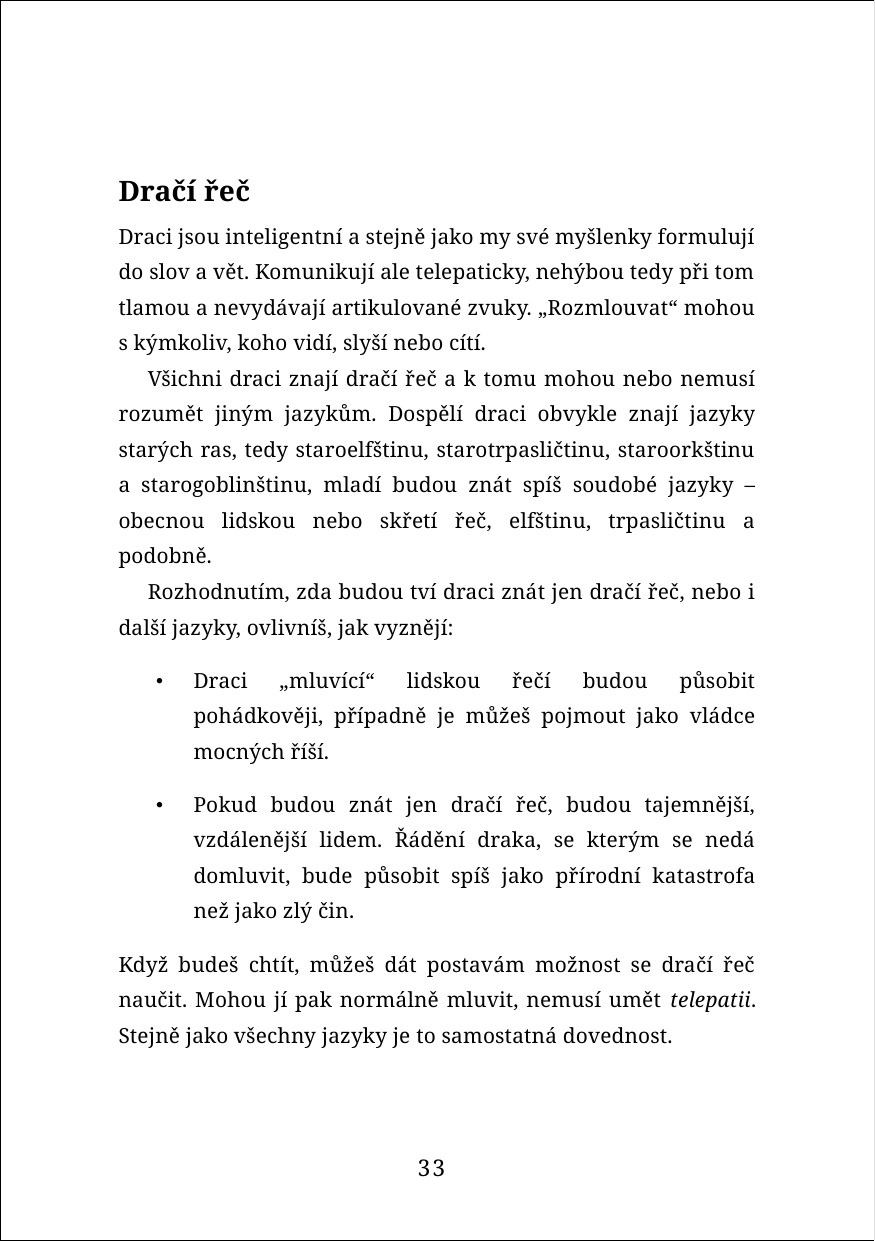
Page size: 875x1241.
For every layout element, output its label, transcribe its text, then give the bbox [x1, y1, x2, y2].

subtitle Dračí řeč [118, 172, 756, 210]
text Draci jsou inteligentní a stejně jako my své myšlenky formulují do slov a vět. Komunikují ale telepaticky, nehýbou tedy při tom tlamou a nevydávají artikulované zvuky. „Rozmlouvat“ mohou s kýmkoliv, koho vidí, slyší nebo cítí. Všichni draci znají dračí řeč a k tomu mohou nebo nemusí rozumět jiným jazykům. Dospělí draci obvykle znají jazyky starých ras, tedy staroelfštinu, starotrpasličtinu, staroorkštinu a starogoblinštinu, mladí budou znát spíš soudobé jazyky – obecnou lidskou nebo skřetí řeč, elfštinu, trpasličtinu a podobně. Rozhodnutím, zda budou tví draci znát jen dračí řeč, nebo i další jazyky, ovlivníš, jak vyznějí: [118, 222, 756, 641]
text Když budeš chtít, můžeš dát postavám možnost se dračí řeč naučit. Mohou jí pak normálně mluvit, nemusí umět telepatii. Stejně jako všechny jazyky je to samostatná dovednost. [118, 950, 756, 1049]
list Pokud budou znát jen dračí řeč, budou tajemnější, vzdálenější lidem. Řádění draka, se kterým se nedá domluvit, bude působit spíš jako přírodní katastrofa než jako zlý čin. [156, 790, 756, 925]
list Draci „mluvící“ lidskou řečí budou působit pohádkověji, případně je můžeš pojmout jako vládce mocných říší. [156, 666, 756, 765]
